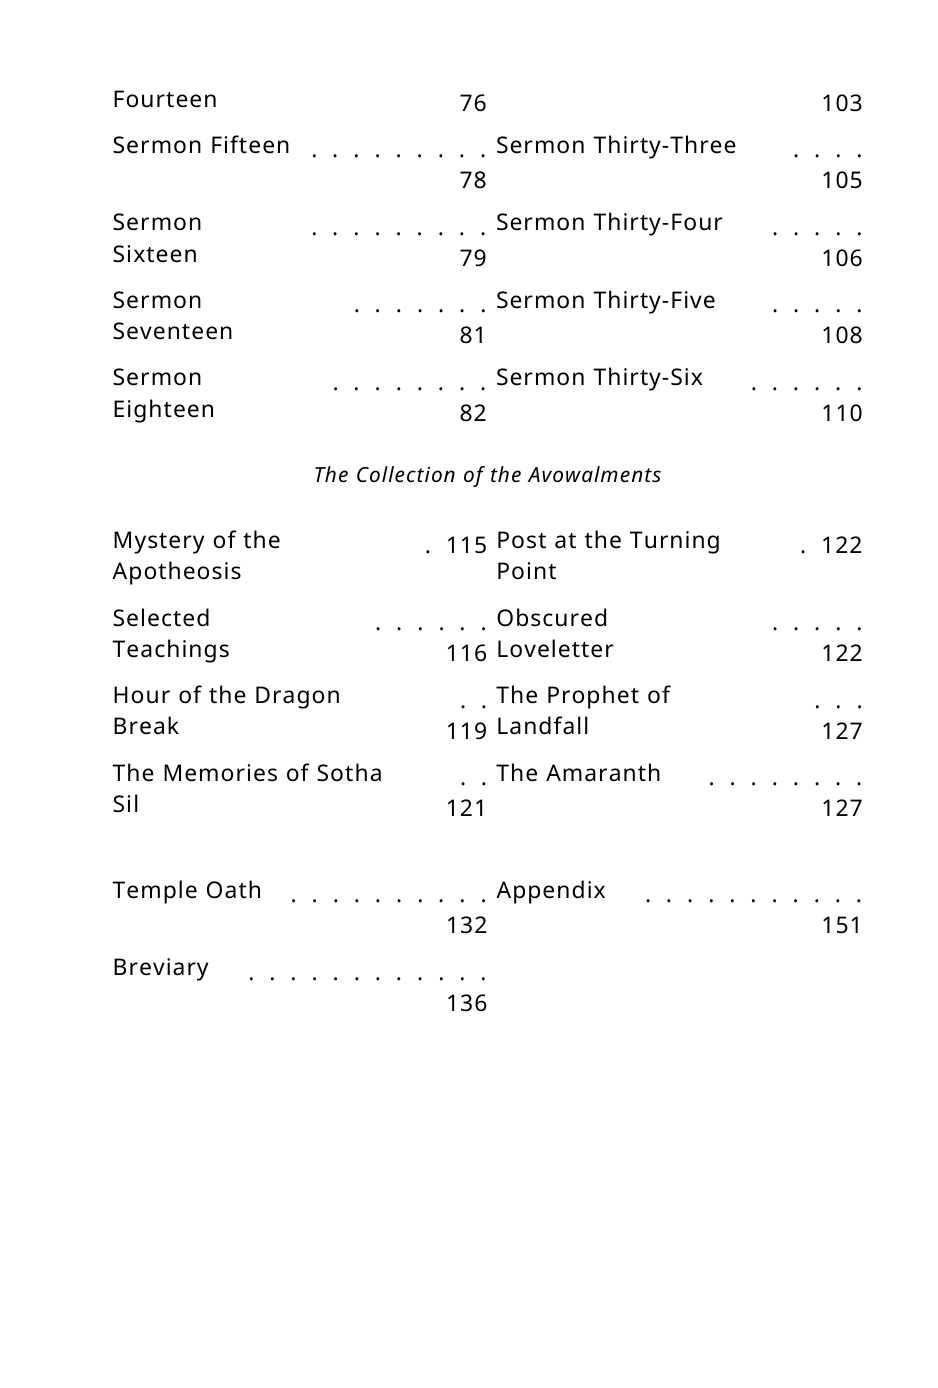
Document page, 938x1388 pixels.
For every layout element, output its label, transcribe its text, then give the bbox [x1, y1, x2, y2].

table_cell Sermon Thirty-Six [496, 354, 709, 431]
table_cell The Amaranth [496, 749, 670, 827]
table_cell [496, 75, 724, 121]
table_cell Breviary [113, 944, 219, 1021]
table_cell 103 [724, 75, 862, 121]
table_cell . . . . . 122 [732, 594, 862, 672]
table_cell Sermon Sixteen [113, 199, 295, 276]
table_cell . . . . . . . . 82 [308, 354, 496, 431]
table_cell Hour of the Dragon Break [113, 672, 408, 749]
table_header Appendix [496, 866, 613, 944]
table_cell Sermon Eighteen [113, 354, 308, 431]
table_cell Selected Teachings [113, 594, 327, 672]
table_cell . . . 127 [768, 672, 862, 749]
table_cell Sermon Fifteen [113, 121, 292, 199]
table_cell Sermon Thirty-Five [496, 276, 727, 354]
table_cell . . . . . 108 [728, 276, 862, 354]
table_cell [496, 944, 862, 1021]
table_cell . . . . . . . . . 78 [292, 121, 496, 199]
table_cell Fourteen [113, 75, 310, 121]
table_cell Sermon Seventeen [113, 276, 325, 354]
table_header Mystery of the Apotheosis [113, 517, 418, 594]
table_cell . . . . . 106 [728, 199, 862, 276]
table_cell . . 119 [408, 672, 496, 749]
table_cell . . . . . . . . 127 [670, 749, 862, 827]
table_cell . . . . . . . . . 79 [295, 199, 496, 276]
table_cell . . 121 [408, 749, 496, 827]
table_header . 115 [418, 517, 496, 594]
table_header . 122 [789, 517, 862, 594]
table_cell . . . . . . . . . . . . 136 [219, 944, 496, 1021]
table_cell The Memories of Sotha Sil [113, 749, 408, 827]
table_header Post at the Turning Point [496, 517, 788, 594]
table_cell . . . . . . . 81 [325, 276, 496, 354]
table_cell 76 [310, 75, 496, 121]
table_header Temple Oath [113, 866, 265, 944]
table_cell . . . . . . 110 [709, 354, 862, 431]
table_cell Obscured Loveletter [496, 594, 732, 672]
table_cell . . . . 105 [741, 121, 862, 199]
table_cell Sermon Thirty-Three [496, 121, 741, 199]
table_cell Sermon Thirty-Four [496, 199, 727, 276]
table_cell . . . . . . 116 [328, 594, 496, 672]
table_header . . . . . . . . . . 132 [265, 866, 496, 944]
table_cell The Prophet of Landfall [496, 672, 768, 749]
table_header . . . . . . . . . . . 151 [613, 866, 862, 944]
text The Collection of the Avowalments [112, 460, 862, 488]
